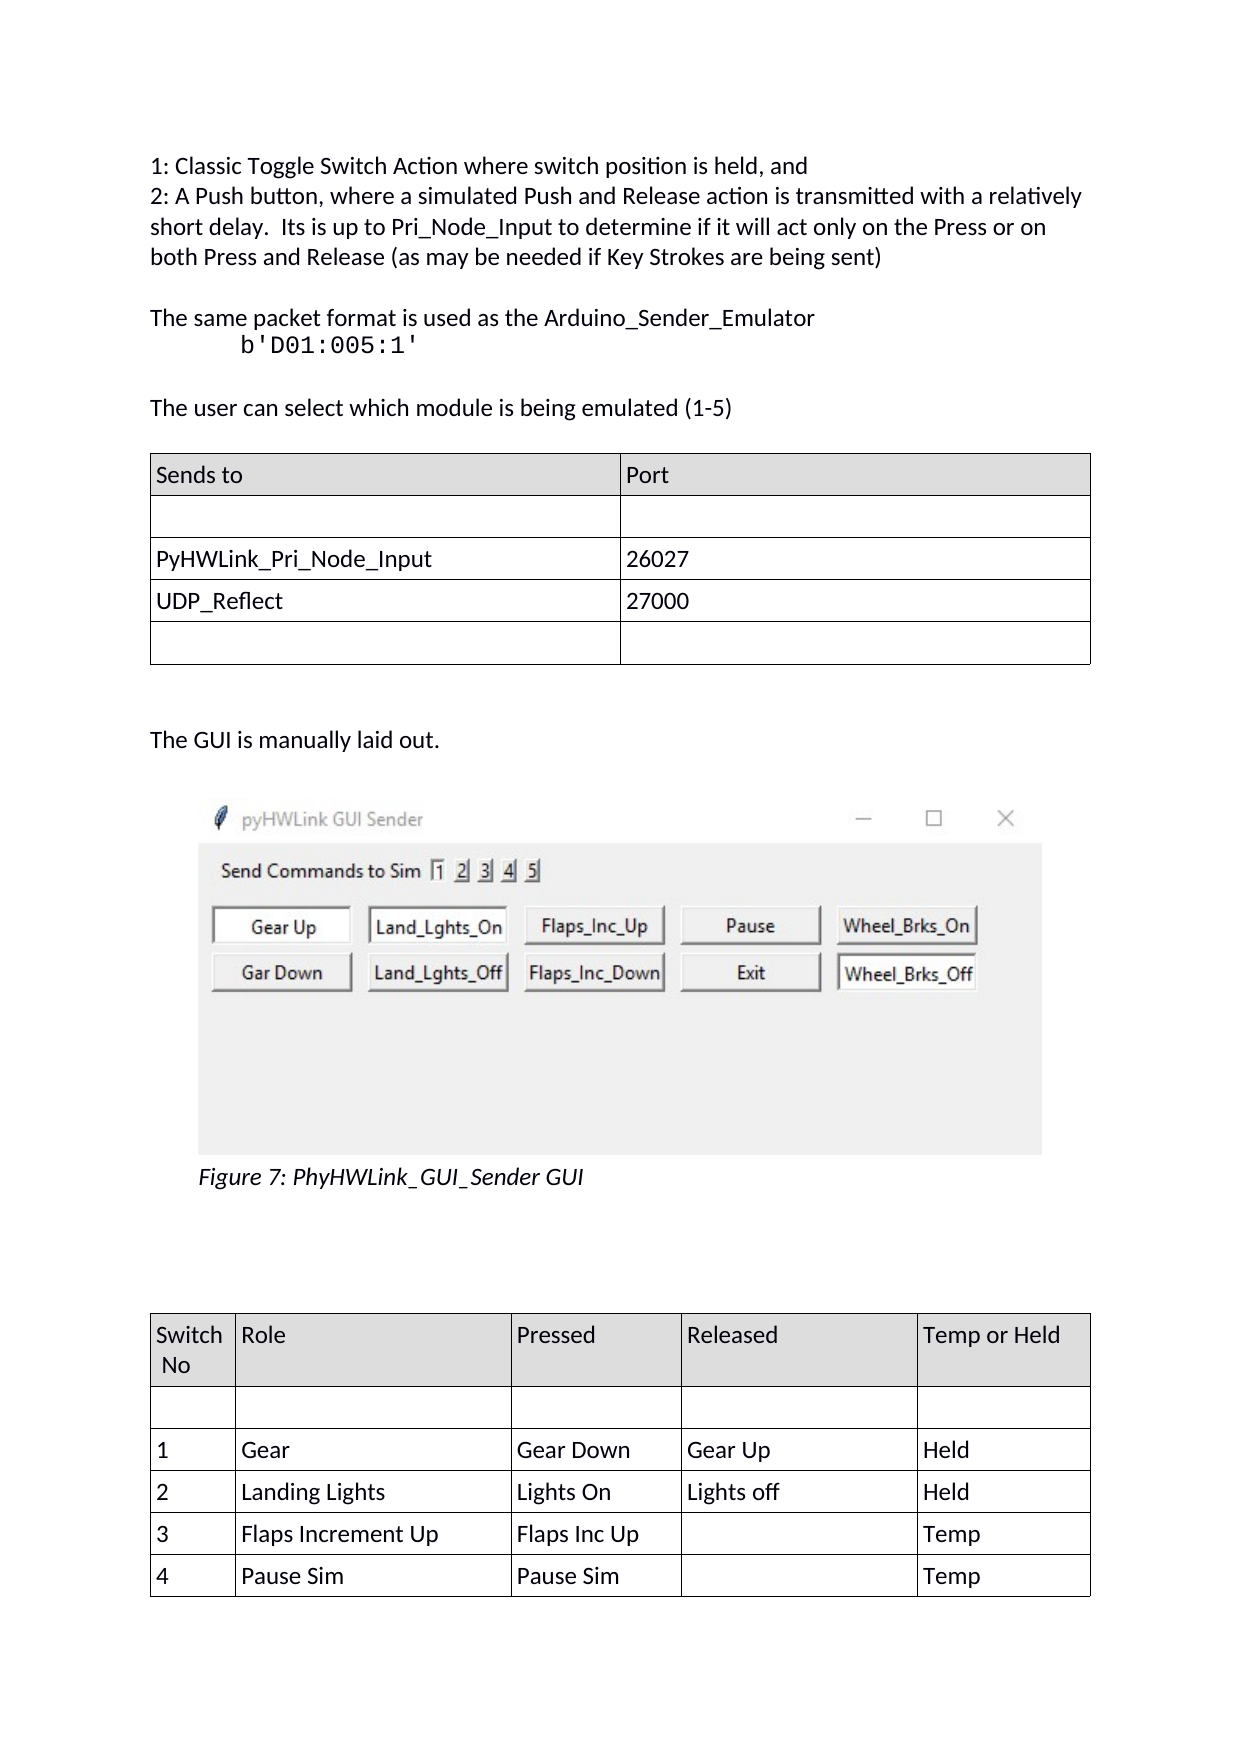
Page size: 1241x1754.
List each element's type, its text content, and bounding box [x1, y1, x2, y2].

text The user can select which module is being emulated (1-5) [150, 392, 1090, 422]
table_cell Pause Sim [236, 1555, 511, 1596]
table_header Pressed [512, 1314, 681, 1386]
table_cell [151, 1387, 235, 1428]
table_cell PyHWLink_Pri_Node_Input [151, 538, 620, 579]
table_cell 27000 [621, 580, 1090, 621]
table_cell Flaps Increment Up [236, 1513, 511, 1554]
table_cell Gear [236, 1429, 511, 1470]
table_cell Pause Sim [512, 1555, 681, 1596]
text 2: A Push button, where a simulated Push and Release action is transmitted with a relatively short delay. Its is up to Pri_Node_Input to determine if it will act only on the Press or on both Press and Release (as may be needed if Key Strokes are being sent) [150, 181, 1090, 272]
table_cell [512, 1387, 681, 1428]
table_cell Landing Lights [236, 1471, 511, 1512]
table_header Switch No [151, 1314, 235, 1386]
table_cell Gear Up [682, 1429, 917, 1470]
table_cell Flaps Inc Up [512, 1513, 681, 1554]
table_cell UDP_Reflect [151, 580, 620, 621]
table_cell Lights On [512, 1471, 681, 1512]
table_cell Temp [918, 1555, 1090, 1596]
table_cell 4 [151, 1555, 235, 1596]
table_header Sends to [151, 454, 620, 495]
table_cell [682, 1513, 917, 1554]
table_cell Held [918, 1471, 1090, 1512]
table_cell [621, 622, 1090, 663]
table_cell 26027 [621, 538, 1090, 579]
text b'D01:005:1' [225, 333, 1090, 361]
text 1: Classic Toggle Switch Action where switch position is held, and [150, 150, 1090, 181]
table_cell Temp [918, 1513, 1090, 1554]
table_cell Lights off [682, 1471, 917, 1512]
table_cell 1 [151, 1429, 235, 1470]
text The GUI is manually laid out. [150, 724, 1090, 755]
table_header Temp or Held [918, 1314, 1090, 1386]
table_cell Held [918, 1429, 1090, 1470]
table_cell 3 [151, 1513, 235, 1554]
picture [198, 798, 1042, 1155]
table_cell Gear Down [512, 1429, 681, 1470]
table_cell [918, 1387, 1090, 1428]
text Figure 7: PhyHWLink_GUI_Sender GUI [198, 1155, 1042, 1191]
table_cell [236, 1387, 511, 1428]
text The same packet format is used as the Arduino_Sender_Emulator [150, 303, 1090, 333]
table_cell [151, 496, 620, 537]
table_cell 2 [151, 1471, 235, 1512]
table_header Released [682, 1314, 917, 1386]
table_header Port [621, 454, 1090, 495]
table_cell [682, 1387, 917, 1428]
table_cell [621, 496, 1090, 537]
table_header Role [236, 1314, 511, 1386]
table_cell [151, 622, 620, 663]
table_cell [682, 1555, 917, 1596]
